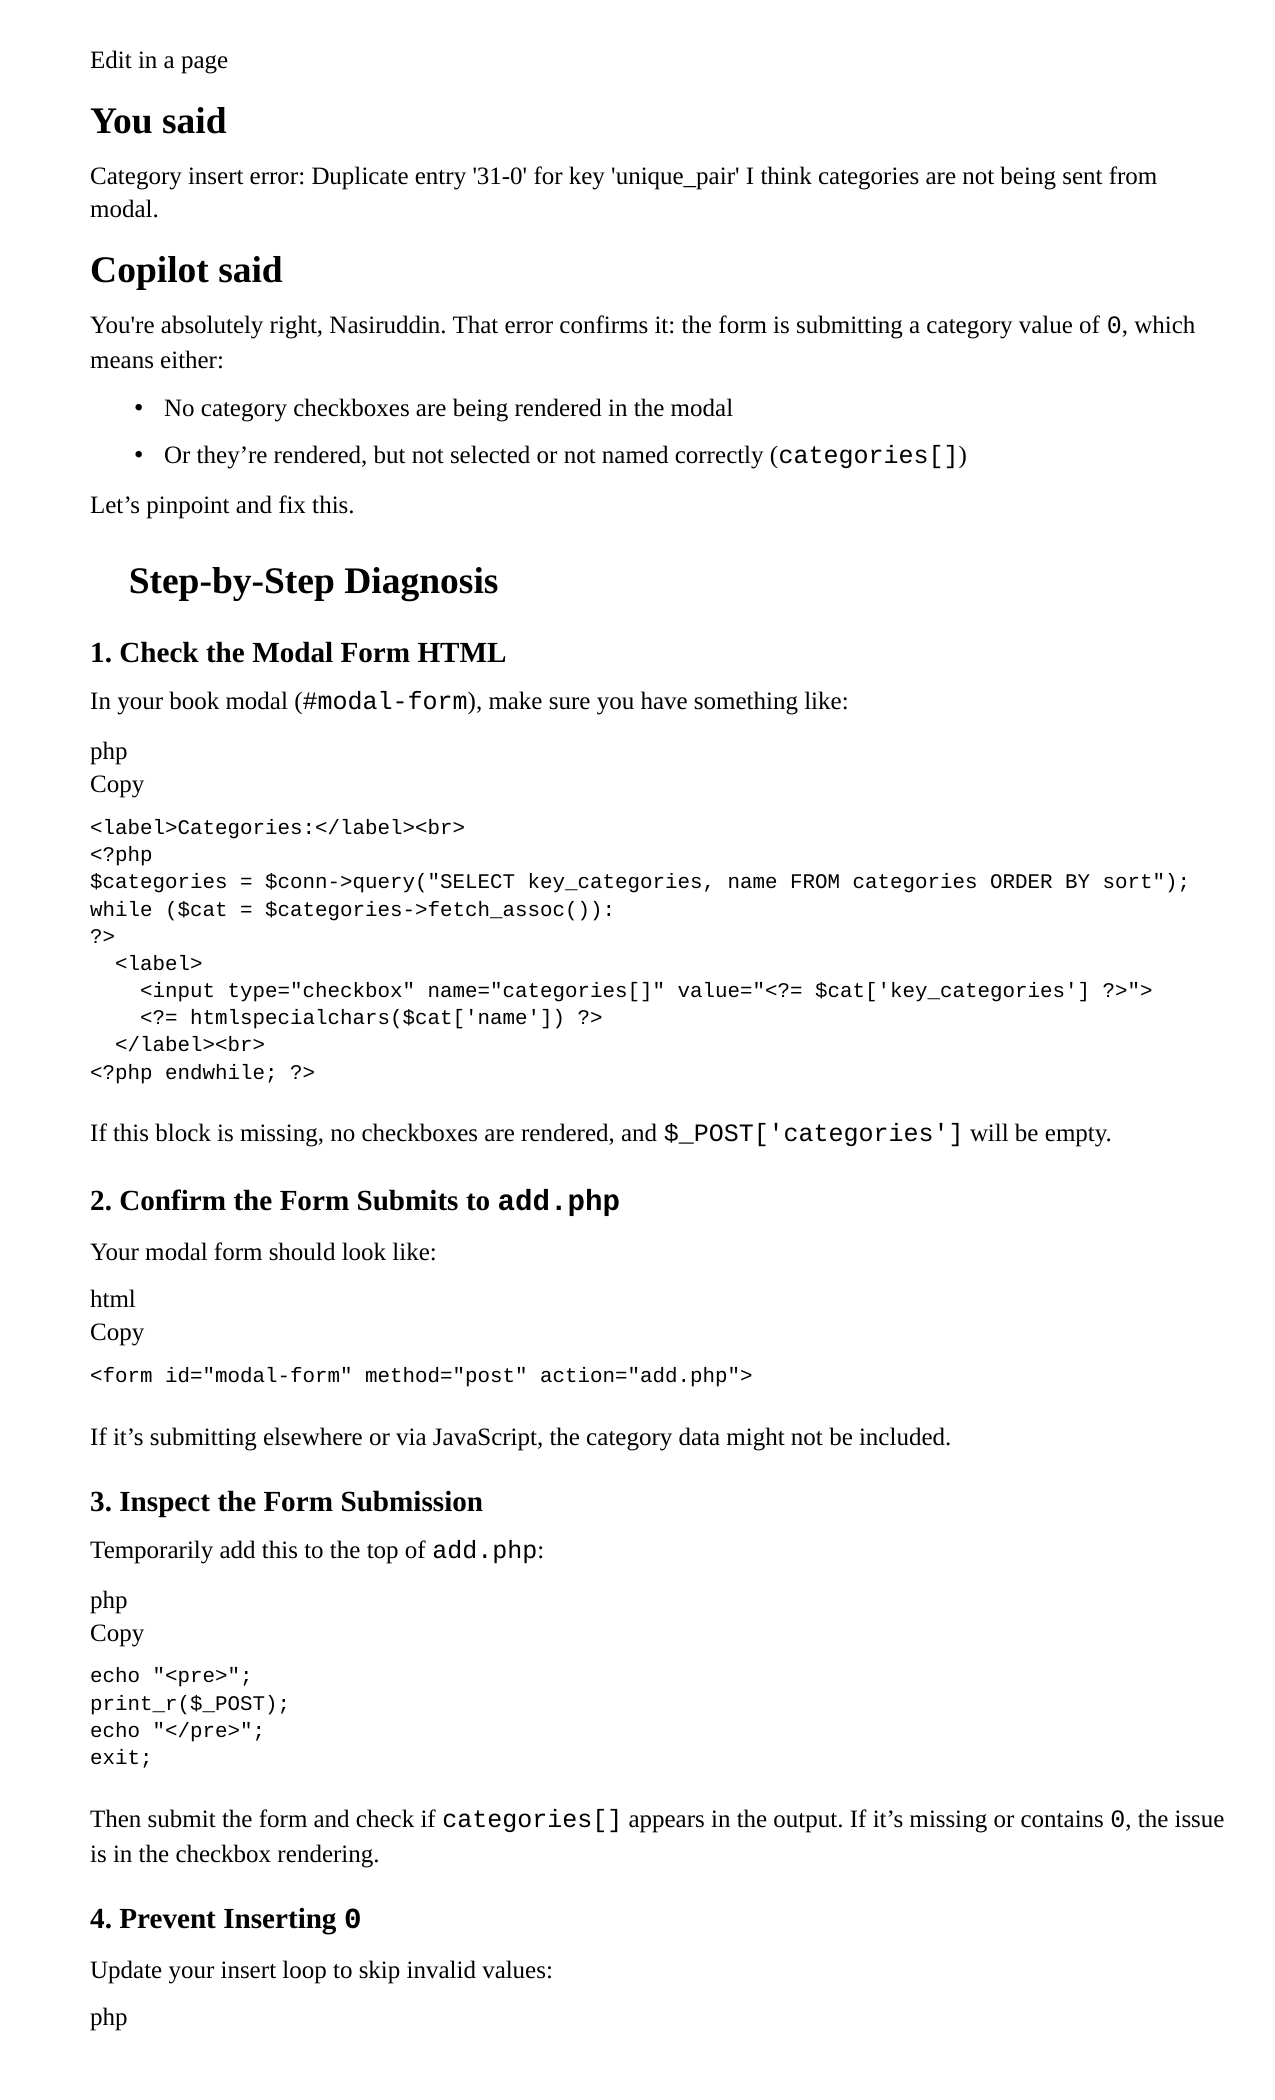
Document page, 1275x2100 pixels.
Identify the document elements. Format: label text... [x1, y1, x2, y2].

text echo "</pre>"; [90, 1720, 1230, 1743]
text </label><br> [90, 1034, 1230, 1058]
text $categories = $conn->query("SELECT key_categories, name FROM categories ORDER BY sort"); [90, 871, 1230, 895]
text Update your insert loop to skip invalid values: [90, 1955, 1230, 1984]
list Or they’re rendered, but not selected or not named correctly (categories[]) [134, 440, 1230, 471]
text Then submit the form and check if categories[] appears in the output. If it’s missing or contains 0, the issue is in the checkbox rendering. [90, 1804, 1230, 1868]
text Copy [90, 1317, 1230, 1346]
text html [90, 1284, 1230, 1313]
text Edit in a page [90, 45, 1230, 74]
text php [90, 1585, 1230, 1614]
subtitle You said [90, 99, 1230, 142]
text <?= htmlspecialchars($cat['name']) ?> [90, 1007, 1230, 1031]
text In your book modal (#modal-form), make sure you have something like: [90, 686, 1230, 717]
text <form id="modal-form" method="post" action="add.php"> [90, 1365, 1230, 1389]
subtitle 3. Inspect the Form Submission [90, 1484, 1230, 1517]
text print_r($_POST); [90, 1693, 1230, 1716]
text <?php [90, 844, 1230, 868]
text You're absolutely right, Nasiruddin. That error confirms it: the form is submitting a category value of 0, which means either: [90, 310, 1230, 374]
text If this block is missing, no checkboxes are rendered, and $_POST['categories'] will be empty. [90, 1118, 1230, 1149]
text php [90, 2002, 1230, 2031]
text Let’s pinpoint and fix this. [90, 490, 1230, 519]
text <?php endwhile; ?> [90, 1062, 1230, 1085]
text Copy [90, 1618, 1230, 1647]
text <label> [90, 953, 1230, 977]
text exit; [90, 1747, 1230, 1771]
text php [90, 736, 1230, 765]
text Category insert error: Duplicate entry '31-0' for key 'unique_pair' I think categories are not being sent from modal. [90, 161, 1230, 223]
text while ($cat = $categories->fetch_assoc()): [90, 898, 1230, 922]
subtitle Copilot said [90, 248, 1230, 291]
text If it’s submitting elsewhere or via JavaScript, the category data might not be included. [90, 1422, 1230, 1450]
subtitle 1. Check the Modal Form HTML [90, 635, 1230, 669]
text Temporarily add this to the top of add.php: [90, 1535, 1230, 1566]
text <input type="checkbox" name="categories[]" value="<?= $cat['key_categories'] ?>"> [90, 980, 1230, 1004]
text echo "<pre>"; [90, 1666, 1230, 1689]
subtitle 4. Prevent Inserting 0 [90, 1901, 1230, 1937]
list No category checkboxes are being rendered in the modal [134, 393, 1230, 421]
text <label>Categories:</label><br> [90, 817, 1230, 841]
text Your modal form should look like: [90, 1237, 1230, 1266]
subtitle ✅ Step-by-Step Diagnosis [90, 559, 1230, 602]
text ?> [90, 926, 1230, 949]
subtitle 2. Confirm the Form Submits to add.php [90, 1183, 1230, 1219]
text Copy [90, 769, 1230, 798]
